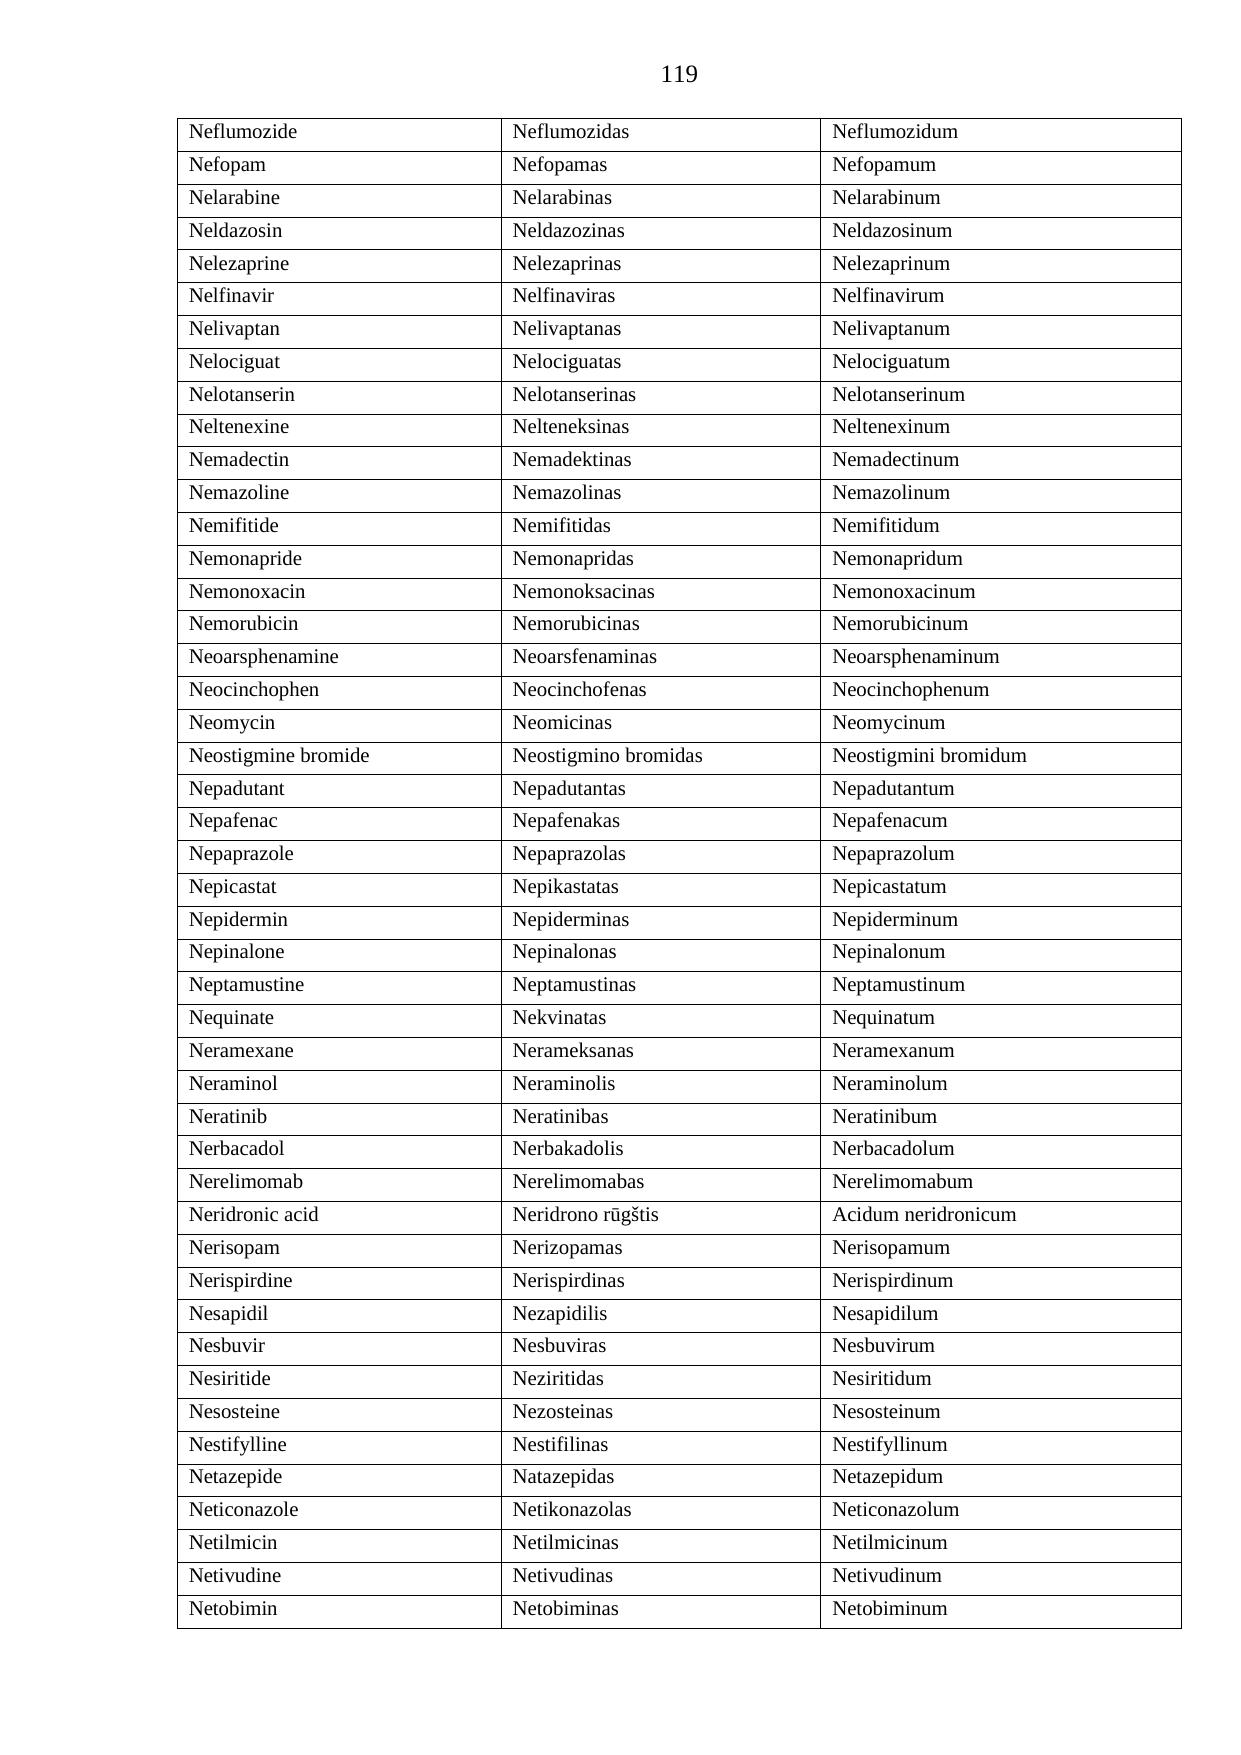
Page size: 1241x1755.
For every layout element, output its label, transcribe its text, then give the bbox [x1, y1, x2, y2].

table_cell Nemonoxacin [178, 579, 501, 610]
table_cell Nepinalone [178, 940, 501, 971]
table_cell Neridrono rūgštis [502, 1202, 820, 1234]
table_cell Neostigmini bromidum [821, 743, 1181, 774]
table_cell Neptamustinum [821, 972, 1181, 1004]
table_cell Nemorubicin [178, 611, 501, 643]
table_cell Nezosteinas [502, 1399, 820, 1431]
table_cell Nemifitidas [502, 513, 820, 545]
table_cell Neridronic acid [178, 1202, 501, 1234]
table_cell Nemazoline [178, 480, 501, 512]
table_cell Nelociguatas [502, 349, 820, 381]
table_cell Neldazozinas [502, 218, 820, 249]
table_cell Neflumozidas [502, 119, 820, 151]
table_cell Nepinalonas [502, 940, 820, 971]
table_cell Netilmicinum [821, 1530, 1181, 1562]
table_cell Nemorubicinum [821, 611, 1181, 643]
table_cell Nezapidilis [502, 1300, 820, 1332]
table_cell Nelivaptanas [502, 316, 820, 348]
table_cell Nerisopam [178, 1235, 501, 1267]
table_cell Netobiminum [821, 1596, 1181, 1627]
table_cell Nerisopamum [821, 1235, 1181, 1267]
table_cell Nerelimomabas [502, 1169, 820, 1201]
table_cell Nerelimomab [178, 1169, 501, 1201]
table_cell Netivudinas [502, 1563, 820, 1595]
table_cell Nepafenacum [821, 808, 1181, 840]
table_cell Nesosteine [178, 1399, 501, 1431]
table_cell Neratinibum [821, 1104, 1181, 1135]
table_cell Nelezaprinum [821, 250, 1181, 282]
table_cell Neoarsphenaminum [821, 644, 1181, 676]
table_cell Nelarabinum [821, 185, 1181, 217]
table_cell Nepicastat [178, 874, 501, 906]
table_cell Nestifylline [178, 1432, 501, 1463]
table_cell Neostigmino bromidas [502, 743, 820, 774]
table_cell Nelivaptan [178, 316, 501, 348]
table_cell Nemazolinum [821, 480, 1181, 512]
table_cell Nerispirdinas [502, 1268, 820, 1299]
table_cell Nesbuviras [502, 1333, 820, 1365]
table_cell Nelivaptanum [821, 316, 1181, 348]
table_cell Nemazolinas [502, 480, 820, 512]
table_cell Nesiritidum [821, 1366, 1181, 1398]
table_cell Neoarsfenaminas [502, 644, 820, 676]
table_cell Nestifilinas [502, 1432, 820, 1463]
table_cell Nemifitide [178, 513, 501, 545]
table_cell Nerispirdine [178, 1268, 501, 1299]
table_cell Netazepidum [821, 1465, 1181, 1496]
table_cell Nesapidil [178, 1300, 501, 1332]
table_cell Nepafenac [178, 808, 501, 840]
table_cell Nerameksanas [502, 1038, 820, 1070]
table_cell Nelociguat [178, 349, 501, 381]
table_cell Nesbuvirum [821, 1333, 1181, 1365]
table_cell Netikonazolas [502, 1497, 820, 1529]
table_cell Nepaprazolas [502, 841, 820, 873]
table_cell Nepadutant [178, 775, 501, 807]
table_cell Neldazosinum [821, 218, 1181, 249]
table_cell Netivudinum [821, 1563, 1181, 1595]
table_cell Nemonoxacinum [821, 579, 1181, 610]
table_cell Neoarsphenamine [178, 644, 501, 676]
table_cell Neptamustine [178, 972, 501, 1004]
table_cell Nepiderminas [502, 907, 820, 938]
table_cell Neocinchofenas [502, 677, 820, 709]
table_cell Nepadutantas [502, 775, 820, 807]
table_cell Nepaprazolum [821, 841, 1181, 873]
table_cell Nemadektinas [502, 447, 820, 479]
table_cell Nemorubicinas [502, 611, 820, 643]
table_cell Nelotanserinum [821, 382, 1181, 413]
table_cell Nerbacadolum [821, 1136, 1181, 1168]
table_cell Neraminol [178, 1071, 501, 1102]
table_cell Nepafenakas [502, 808, 820, 840]
table_cell Nelarabine [178, 185, 501, 217]
table_cell Neocinchophenum [821, 677, 1181, 709]
table_cell Nesbuvir [178, 1333, 501, 1365]
table_cell Nestifyllinum [821, 1432, 1181, 1463]
table_cell Nemadectin [178, 447, 501, 479]
table_cell Nerelimomabum [821, 1169, 1181, 1201]
table_cell Neratinib [178, 1104, 501, 1135]
table_cell Neocinchophen [178, 677, 501, 709]
table_cell Netilmicinas [502, 1530, 820, 1562]
table_cell Nepikastatas [502, 874, 820, 906]
table_cell Netobiminas [502, 1596, 820, 1627]
table_cell Nerispirdinum [821, 1268, 1181, 1299]
table_cell Neptamustinas [502, 972, 820, 1004]
table_cell Nefopamum [821, 152, 1181, 184]
table_cell Neomycinum [821, 710, 1181, 742]
table_cell Nelezaprinas [502, 250, 820, 282]
table_cell Nesosteinum [821, 1399, 1181, 1431]
table_cell Neramexanum [821, 1038, 1181, 1070]
table_cell Nequinatum [821, 1005, 1181, 1037]
table_cell Nesiritide [178, 1366, 501, 1398]
table_cell Neraminolis [502, 1071, 820, 1102]
table_cell Nepiderminum [821, 907, 1181, 938]
table_cell Acidum neridronicum [821, 1202, 1181, 1234]
table_cell Neostigmine bromide [178, 743, 501, 774]
table_cell Neomycin [178, 710, 501, 742]
table_cell Neraminolum [821, 1071, 1181, 1102]
table_cell Nepaprazole [178, 841, 501, 873]
table_cell Nelarabinas [502, 185, 820, 217]
table_cell Neziritidas [502, 1366, 820, 1398]
table_cell Nemonoksacinas [502, 579, 820, 610]
table_cell Nelotanserinas [502, 382, 820, 413]
table_cell Natazepidas [502, 1465, 820, 1496]
table_cell Nefopam [178, 152, 501, 184]
table_cell Nepicastatum [821, 874, 1181, 906]
table_cell Nelteneksinas [502, 415, 820, 446]
table_cell Nelfinaviras [502, 283, 820, 315]
table_cell Nepidermin [178, 907, 501, 938]
table_cell Netivudine [178, 1563, 501, 1595]
table_cell Nemonapridas [502, 546, 820, 577]
table_cell Nemonapride [178, 546, 501, 577]
table_cell Nemifitidum [821, 513, 1181, 545]
table_cell Neflumozidum [821, 119, 1181, 151]
table_cell Neticonazole [178, 1497, 501, 1529]
table_cell Nerbacadol [178, 1136, 501, 1168]
table_cell Neltenexine [178, 415, 501, 446]
table_cell Neflumozide [178, 119, 501, 151]
table_cell Nemonapridum [821, 546, 1181, 577]
table_cell Netobimin [178, 1596, 501, 1627]
table_cell Nefopamas [502, 152, 820, 184]
table_cell Nelotanserin [178, 382, 501, 413]
table_cell Nemadectinum [821, 447, 1181, 479]
table_cell Neltenexinum [821, 415, 1181, 446]
table_cell Nequinate [178, 1005, 501, 1037]
table_cell Nelfinavirum [821, 283, 1181, 315]
table_cell Nepinalonum [821, 940, 1181, 971]
table_cell Neticonazolum [821, 1497, 1181, 1529]
table_cell Nepadutantum [821, 775, 1181, 807]
table_cell Neratinibas [502, 1104, 820, 1135]
table_cell Netazepide [178, 1465, 501, 1496]
table_cell Nesapidilum [821, 1300, 1181, 1332]
table_cell Nerbakadolis [502, 1136, 820, 1168]
table_cell Netilmicin [178, 1530, 501, 1562]
table_cell Neramexane [178, 1038, 501, 1070]
table_cell Neldazosin [178, 218, 501, 249]
table_cell Nerizopamas [502, 1235, 820, 1267]
table_cell Nelociguatum [821, 349, 1181, 381]
table_cell Nelezaprine [178, 250, 501, 282]
table_cell Neomicinas [502, 710, 820, 742]
table_cell Nelfinavir [178, 283, 501, 315]
table_cell Nekvinatas [502, 1005, 820, 1037]
